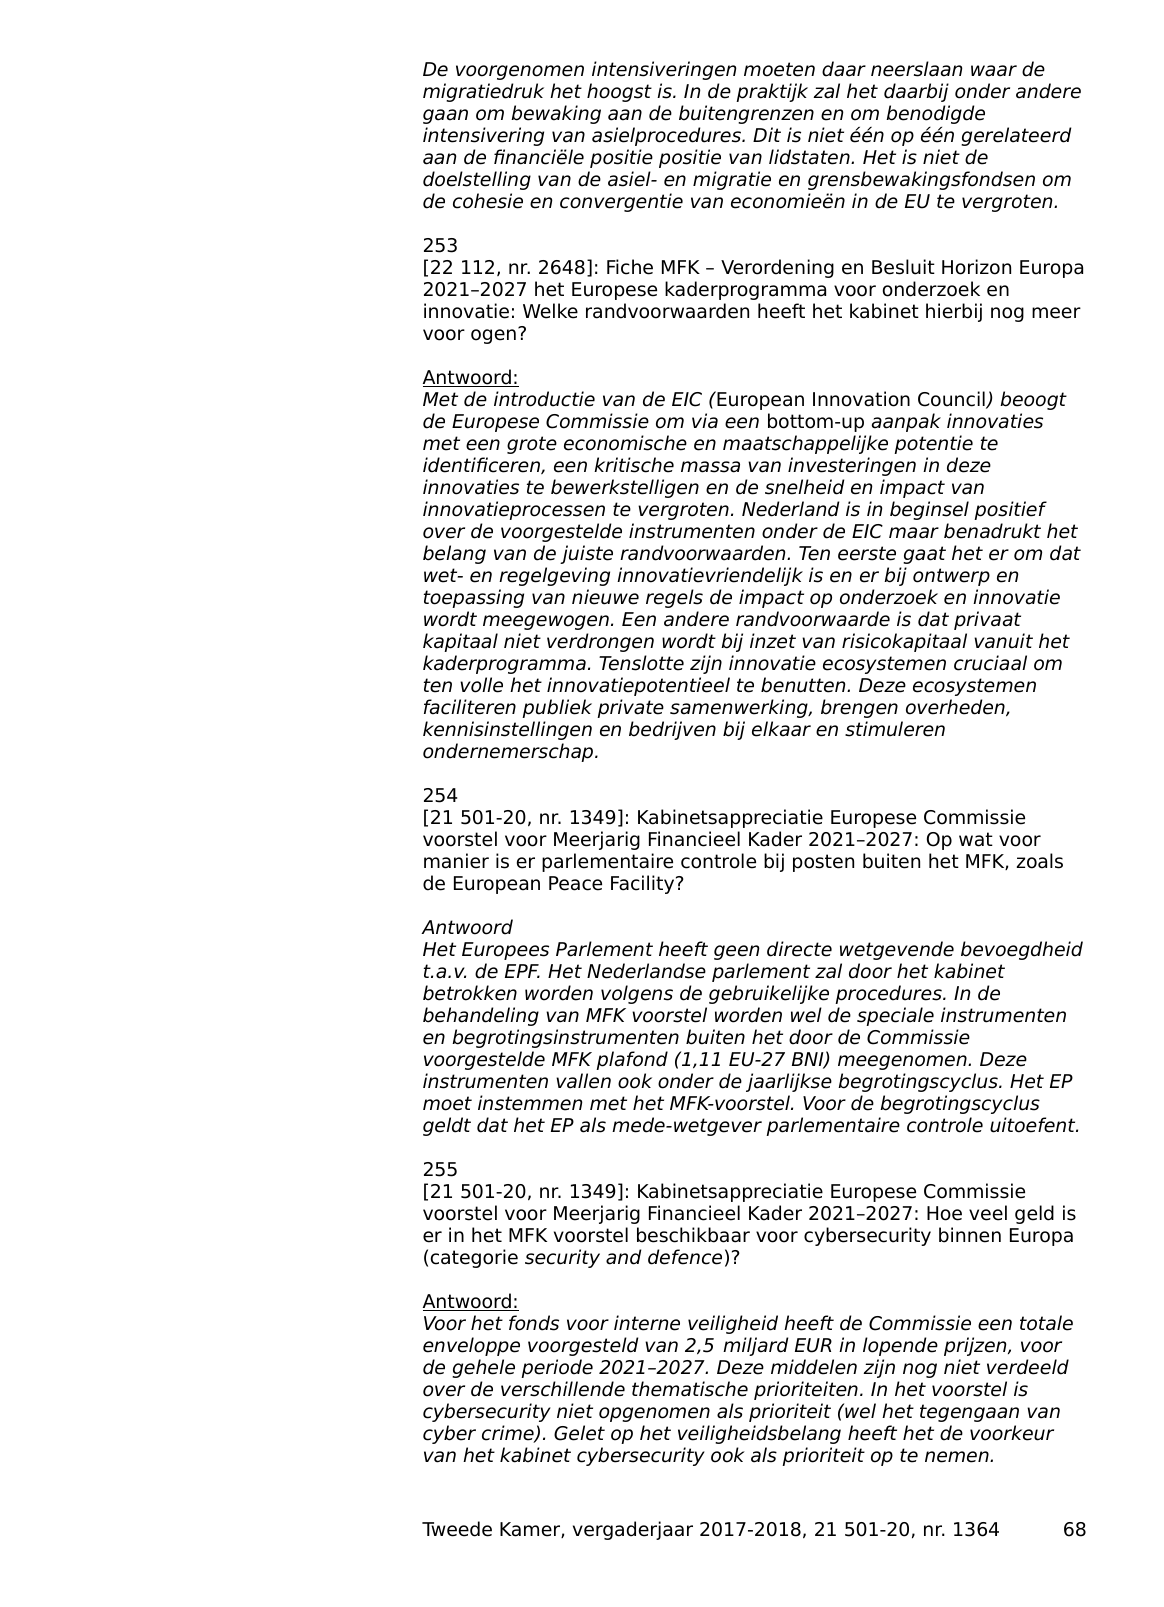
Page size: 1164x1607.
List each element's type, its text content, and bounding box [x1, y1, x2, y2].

text Antwoord: [422, 1291, 1087, 1313]
text [22 112, nr. 2648]: Fiche MFK – Verordening en Besluit Horizon Europa 2021–2027 het Europese kaderprogramma voor onderzoek en innovatie: Welke randvoorwaarden heeft het kabinet hierbij nog meer voor ogen? [422, 257, 1087, 345]
text 254 [422, 785, 1087, 807]
text Antwoord [422, 917, 1087, 939]
text Het Europees Parlement heeft geen directe wetgevende bevoegdheid t.a.v. de EPF. Het Nederlandse parlement zal door het kabinet betrokken worden volgens de gebruikelijke procedures. In de behandeling van MFK voorstel worden wel de speciale instrumenten en begrotingsinstrumenten buiten het door de Commissie voorgestelde MFK plafond (1,11 EU-27 BNI) meegenomen. Deze instrumenten vallen ook onder de jaarlijkse begrotingscyclus. Het EP moet instemmen met het MFK-voorstel. Voor de begrotingscyclus geldt dat het EP als mede-wetgever parlementaire controle uitoefent. [422, 939, 1087, 1137]
text De voorgenomen intensiveringen moeten daar neerslaan waar de migratiedruk het hoogst is. In de praktijk zal het daarbij onder andere gaan om bewaking aan de buitengrenzen en om benodigde intensivering van asielprocedures. Dit is niet één op één gerelateerd aan de financiële positie positie van lidstaten. Het is niet de doelstelling van de asiel- en migratie en grensbewakingsfondsen om de cohesie en convergentie van economieën in de EU te vergroten. [422, 59, 1087, 213]
text 253 [422, 235, 1087, 257]
text Voor het fonds voor interne veiligheid heeft de Commissie een totale enveloppe voorgesteld van 2,5 miljard EUR in lopende prijzen, voor de gehele periode 2021–2027. Deze middelen zijn nog niet verdeeld over de verschillende thematische prioriteiten. In het voorstel is cybersecurity niet opgenomen als prioriteit (wel het tegengaan van cyber crime). Gelet op het veiligheidsbelang heeft het de voorkeur van het kabinet cybersecurity ook als prioriteit op te nemen. [422, 1313, 1087, 1467]
text [21 501-20, nr. 1349]: Kabinetsappreciatie Europese Commissie voorstel voor Meerjarig Financieel Kader 2021–2027: Hoe veel geld is er in het MFK voorstel beschikbaar voor cybersecurity binnen Europa (categorie security and defence)? [422, 1181, 1087, 1269]
text [21 501-20, nr. 1349]: Kabinetsappreciatie Europese Commissie voorstel voor Meerjarig Financieel Kader 2021–2027: Op wat voor manier is er parlementaire controle bij posten buiten het MFK, zoals de European Peace Facility? [422, 807, 1087, 895]
text Antwoord: [422, 367, 1087, 389]
text 255 [422, 1159, 1087, 1181]
text Met de introductie van de EIC (European Innovation Council) beoogt de Europese Commissie om via een bottom-up aanpak innovaties met een grote economische en maatschappelijke potentie te identificeren, een kritische massa van investeringen in deze innovaties te bewerkstelligen en de snelheid en impact van innovatieprocessen te vergroten. Nederland is in beginsel positief over de voorgestelde instrumenten onder de EIC maar benadrukt het belang van de juiste randvoorwaarden. Ten eerste gaat het er om dat wet- en regelgeving innovatievriendelijk is en er bij ontwerp en toepassing van nieuwe regels de impact op onderzoek en innovatie wordt meegewogen. Een andere randvoorwaarde is dat privaat kapitaal niet verdrongen wordt bij inzet van risicokapitaal vanuit het kaderprogramma. Tenslotte zijn innovatie ecosystemen cruciaal om ten volle het innovatiepotentieel te benutten. Deze ecosystemen faciliteren publiek private samenwerking, brengen overheden, kennisinstellingen en bedrijven bij elkaar en stimuleren ondernemerschap. [422, 389, 1087, 763]
